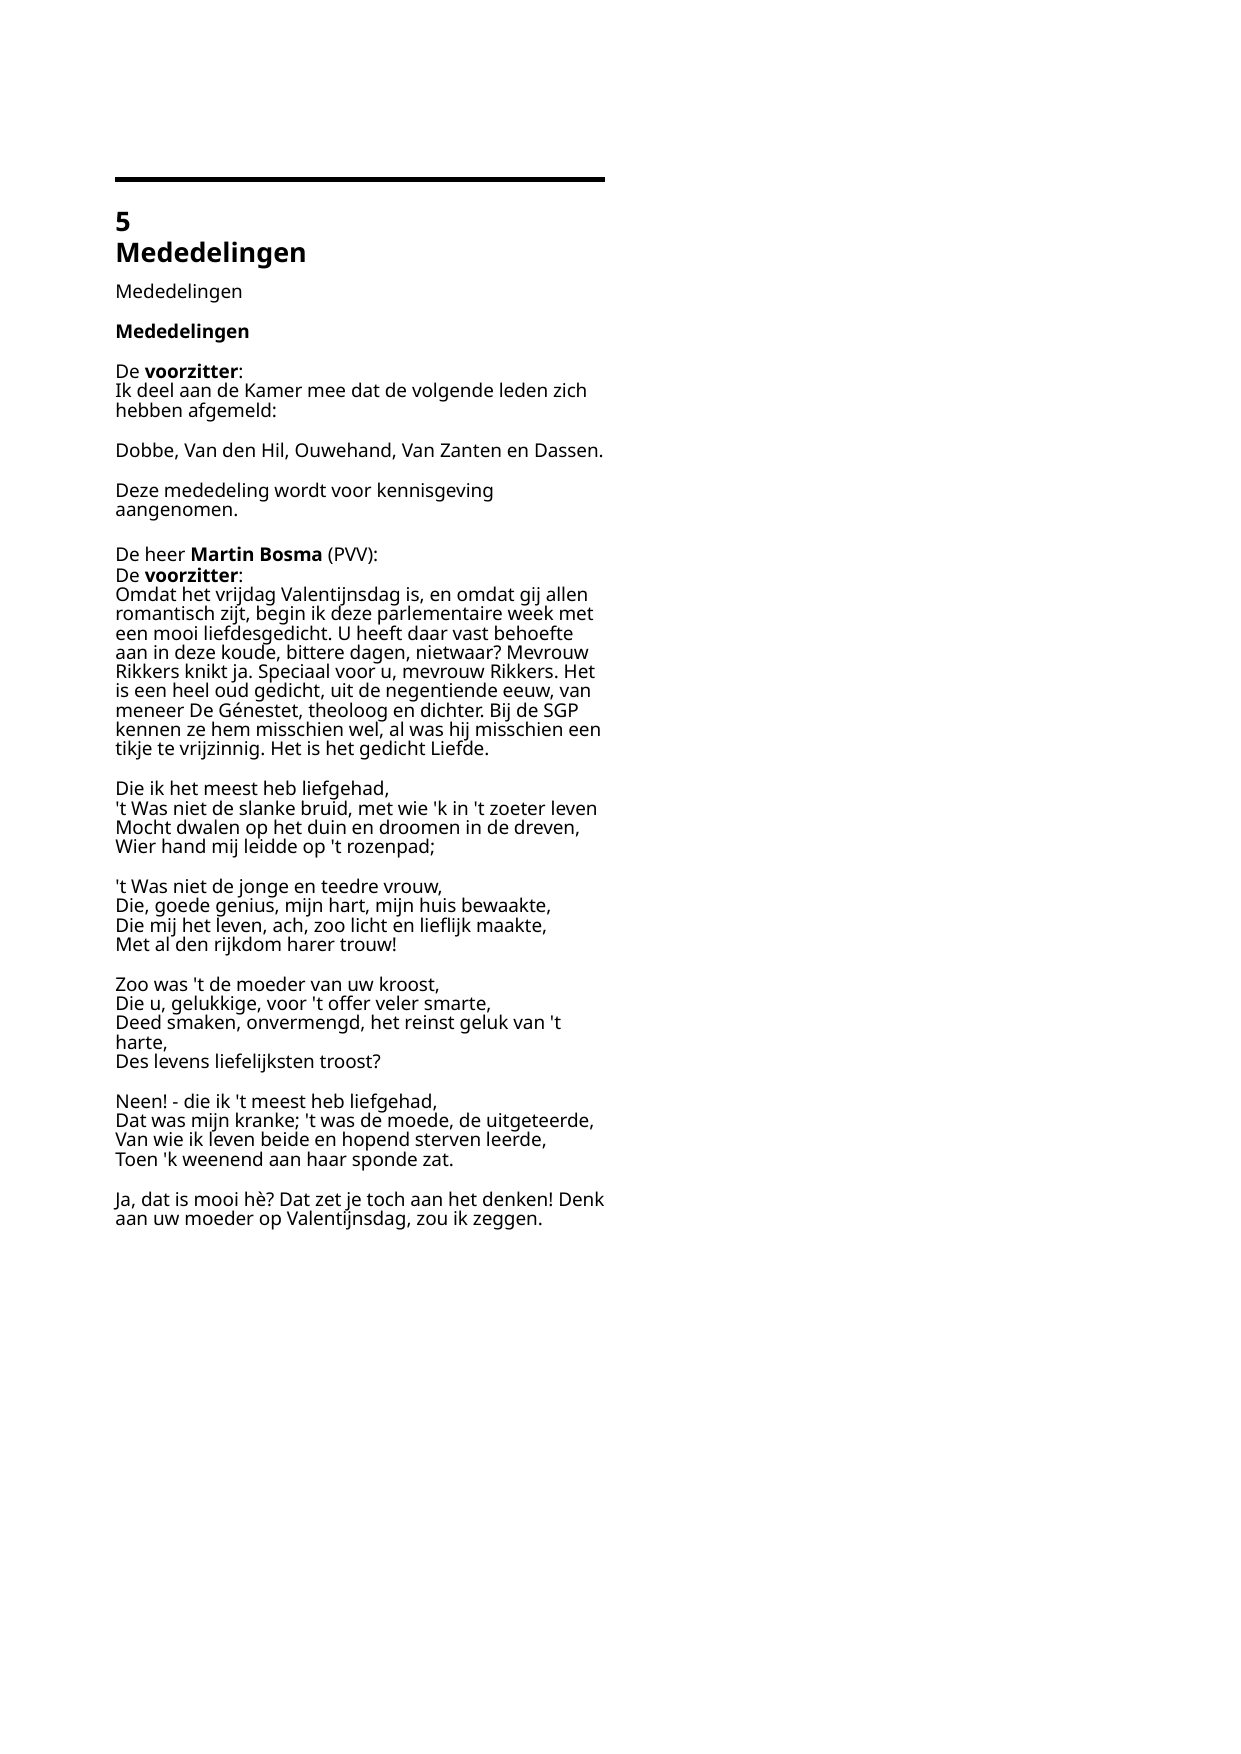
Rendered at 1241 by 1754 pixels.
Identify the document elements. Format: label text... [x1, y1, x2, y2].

text Omdat het vrijdag Valentijnsdag is, en omdat gij allen romantisch zijt, begin ik deze parlementaire week met een mooi liefdesgedicht. U heeft daar vast behoefte aan in deze koude, bittere dagen, nietwaar? Mevrouw Rikkers knikt ja. Speciaal voor u, mevrouw Rikkers. Het is een heel oud gedicht, uit de negentiende eeuw, van meneer De Génestet, theoloog en dichter. Bij de SGP kennen ze hem misschien wel, al was hij misschien een tikje te vrijzinnig. Het is het gedicht Liefde. [115, 586, 605, 759]
text Zoo was 't de moeder van uw kroost, [115, 976, 605, 995]
text 5 [115, 203, 605, 239]
text Deze mededeling wordt voor kennisgeving aangenomen. [115, 482, 605, 520]
text Mededelingen [115, 323, 605, 342]
text Mededelingen [115, 239, 605, 283]
text Ja, dat is mooi hè? Dat zet je toch aan het denken! Denk aan uw moeder op Valentijnsdag, zou ik zeggen. [115, 1191, 605, 1229]
text 't Was niet de slanke bruid, met wie 'k in 't zoeter leven [115, 799, 605, 819]
text Die, goede genius, mijn hart, mijn huis bewaakte, [115, 897, 605, 917]
text Met al den rijkdom harer trouw! [115, 936, 605, 955]
text Van wie ik leven beide en hopend sterven leerde, [115, 1131, 605, 1151]
text 't Was niet de jonge en teedre vrouw, [115, 878, 605, 897]
text Die mij het leven, ach, zoo licht en lieflijk maakte, [115, 917, 605, 936]
text Mededelingen [115, 283, 605, 302]
text Ik deel aan de Kamer mee dat de volgende leden zich hebben afgemeld: [115, 382, 605, 421]
text Dat was mijn kranke; 't was de moede, de uitgeteerde, [115, 1112, 605, 1131]
text De voorzitter: [115, 363, 605, 382]
text De heer Martin Bosma (PVV): [115, 541, 605, 567]
text Dobbe, Van den Hil, Ouwehand, Van Zanten en Dassen. [115, 442, 605, 461]
text De voorzitter: [115, 567, 605, 586]
text Mocht dwalen op het duin en droomen in de dreven, [115, 819, 605, 838]
text Des levens liefelijksten troost? [115, 1053, 605, 1072]
text Wier hand mij leidde op 't rozenpad; [115, 838, 605, 857]
text Die ik het meest heb liefgehad, [115, 780, 605, 799]
text Deed smaken, onvermengd, het reinst geluk van 't harte, [115, 1014, 605, 1053]
text Toen 'k weenend aan haar sponde zat. [115, 1151, 605, 1170]
text Die u, gelukkige, voor 't offer veler smarte, [115, 995, 605, 1014]
text Neen! - die ik 't meest heb liefgehad, [115, 1093, 605, 1112]
